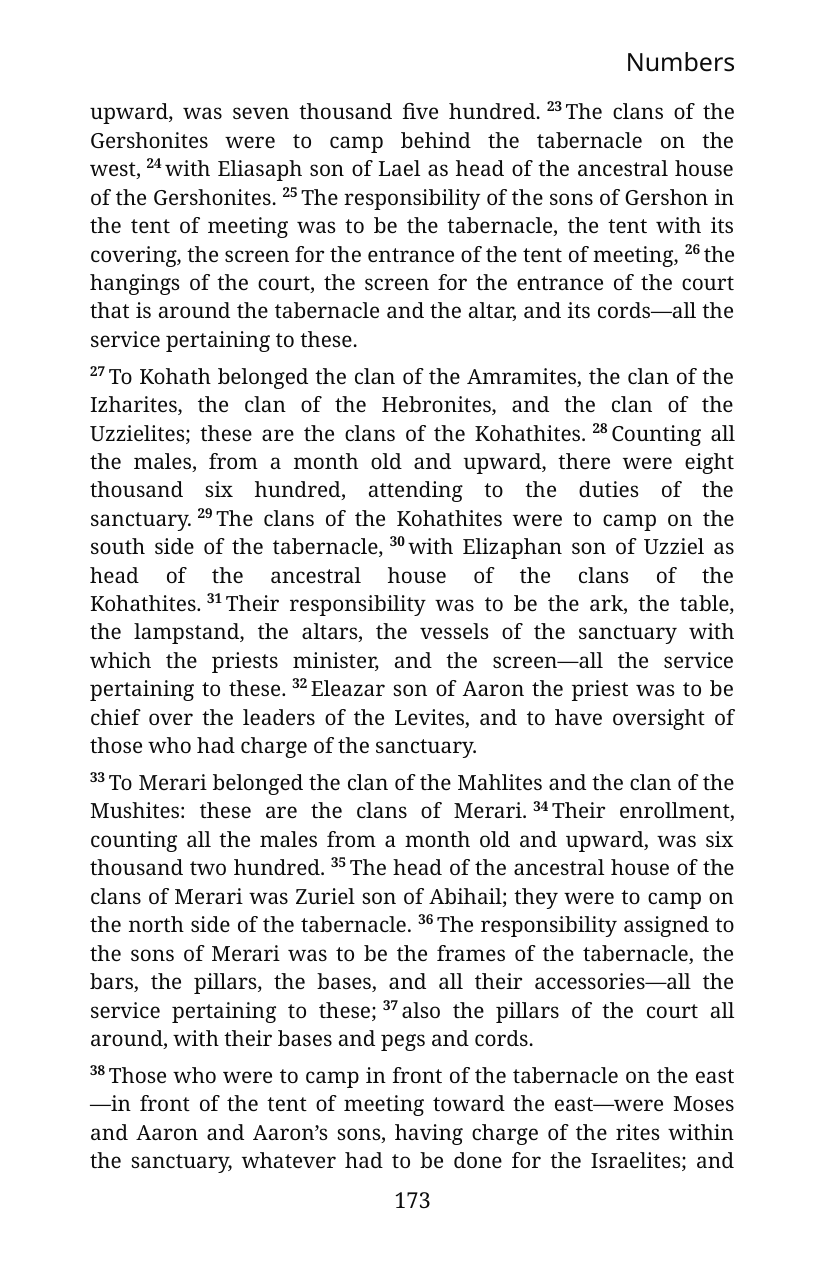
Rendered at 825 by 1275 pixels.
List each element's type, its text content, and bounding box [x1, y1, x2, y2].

text 33 To Merari belonged the clan of the Mahlites and the clan of the Mushites: these are the clans of Merari. 34 Their enrollment, counting all the males from a month old and upward, was six thousand two hundred. 35 The head of the ancestral house of the clans of Merari was Zuriel son of Abihail; they were to camp on the north side of the tabernacle. 36 The responsibility assigned to the sons of Merari was to be the frames of the tabernacle, the bars, the pillars, the bases, and all their accessories—all the service pertaining to these; 37 also the pillars of the court all around, with their bases and pegs and cords. [90, 768, 735, 1053]
text upward, was seven thousand five hundred. 23 The clans of the Gershonites were to camp behind the tabernacle on the west, 24 with Eliasaph son of Lael as head of the ancestral house of the Gershonites. 25 The responsibility of the sons of Gershon in the tent of meeting was to be the tabernacle, the tent with its covering, the screen for the entrance of the tent of meeting, 26 the hangings of the court, the screen for the entrance of the court that is around the tabernacle and the altar, and its cords—all the service pertaining to these. [90, 97, 735, 353]
text 27 To Kohath belonged the clan of the Amramites, the clan of the Izharites, the clan of the Hebronites, and the clan of the Uzzielites; these are the clans of the Kohathites. 28 Counting all the males, from a month old and upward, there were eight thousand six hundred, attending to the duties of the sanctuary. 29 The clans of the Kohathites were to camp on the south side of the tabernacle, 30 with Elizaphan son of Uzziel as head of the ancestral house of the clans of the Kohathites. 31 Their responsibility was to be the ark, the table, the lampstand, the altars, the vessels of the sanctuary with which the priests minister, and the screen—all the service pertaining to these. 32 Eleazar son of Aaron the priest was to be chief over the leaders of the Levites, and to have oversight of those who had charge of the sanctuary. [90, 362, 735, 760]
text 38 Those who were to camp in front of the tabernacle on the east—in front of the tent of meeting toward the east—were Moses and Aaron and Aaron’s sons, having charge of the rites within the sanctuary, whatever had to be done for the Israelites; and [90, 1061, 735, 1175]
